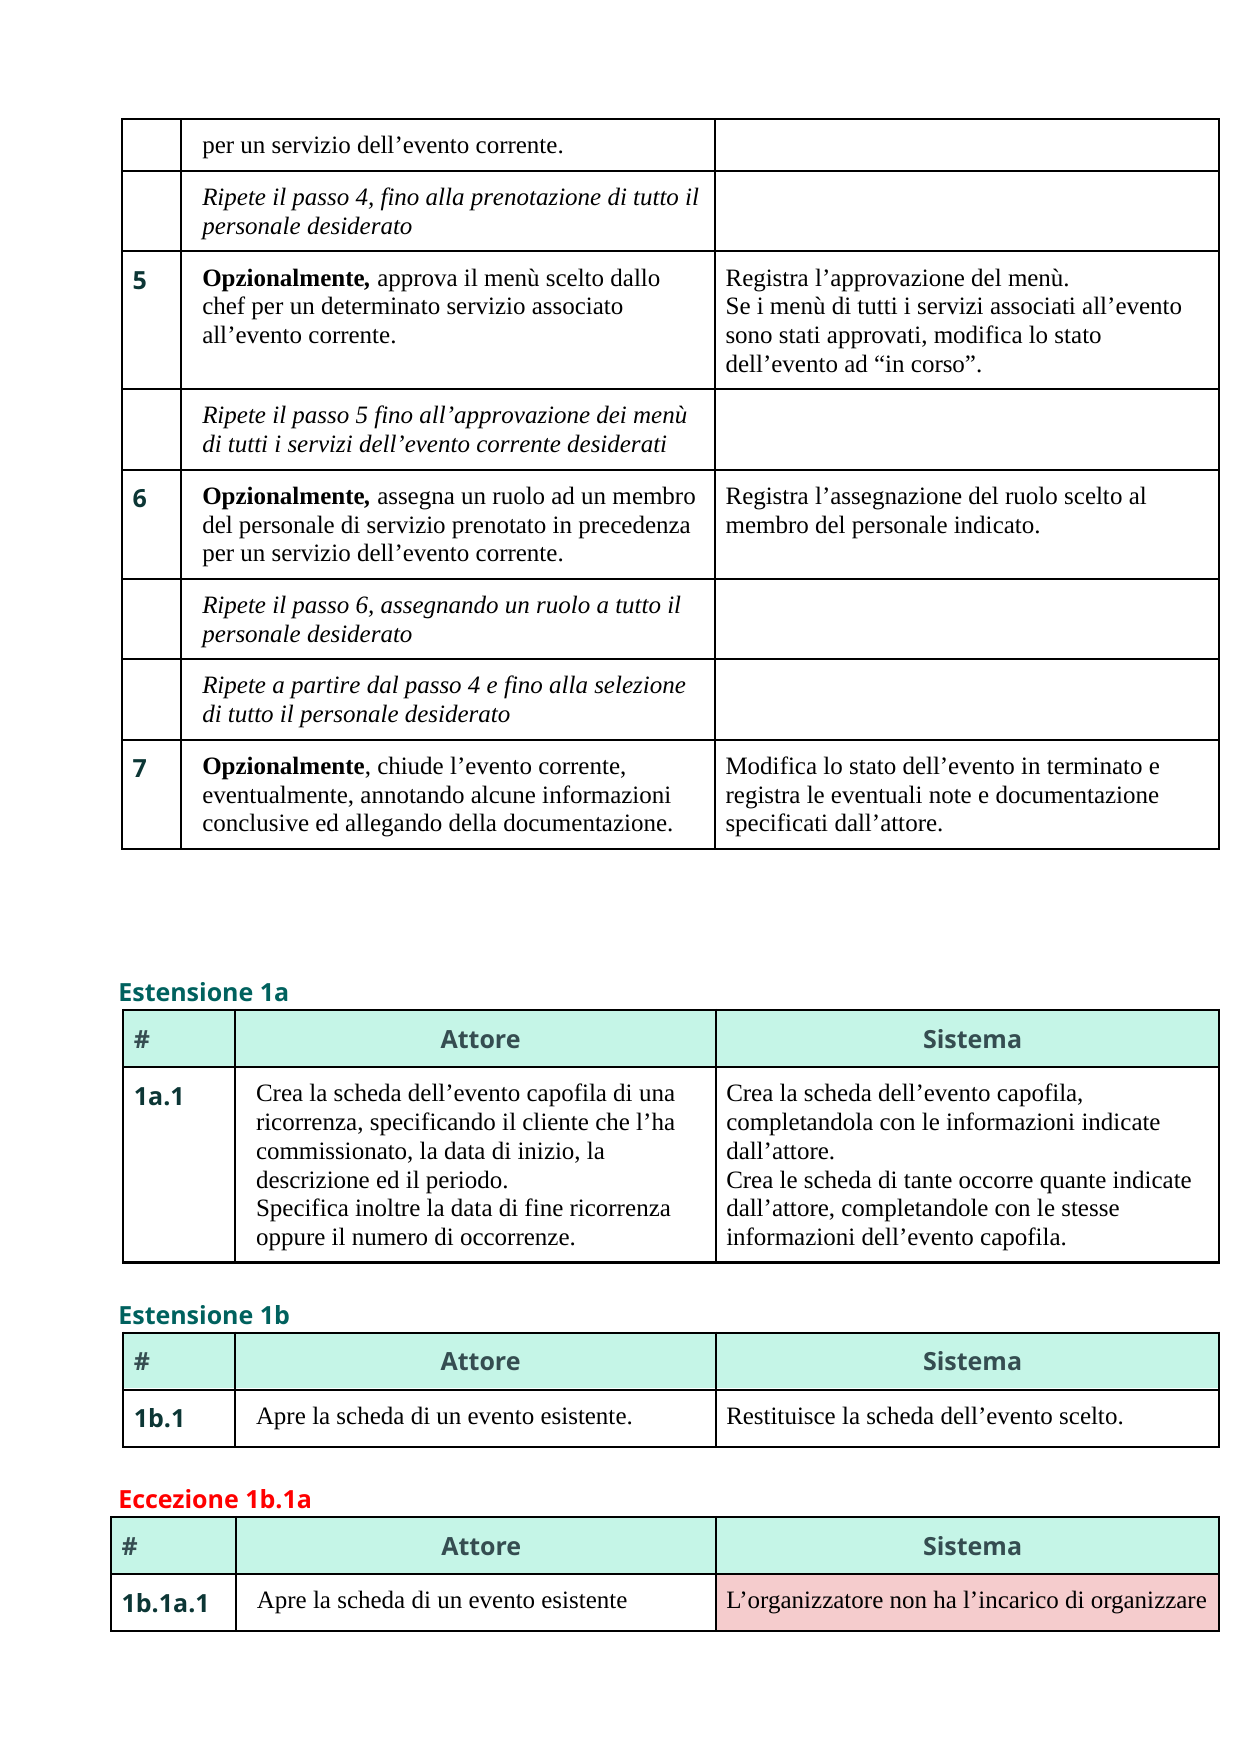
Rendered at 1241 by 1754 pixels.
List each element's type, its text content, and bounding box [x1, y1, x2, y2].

table_cell [123, 172, 180, 250]
table_header Sistema [717, 1518, 1218, 1573]
table_header # [112, 1518, 235, 1573]
table_cell 6 [123, 471, 180, 578]
table_cell Ripete a partire dal passo 4 e fino alla selezione di tutto il personale desiderato [182, 660, 714, 738]
table_header Sistema [717, 1011, 1218, 1066]
table_cell [123, 120, 180, 170]
table_cell 1b.1a.1 [112, 1575, 235, 1630]
table_cell L’organizzatore non ha l’incarico di organizzare [717, 1575, 1218, 1630]
table_cell Crea la scheda dell’evento capofila di una ricorrenza, specificando il cliente che l’ha commissionato, la data di inizio, la descrizione ed il periodo. Specifica inoltre la data di fine ricorrenza oppure il numero di occorrenze. [236, 1068, 715, 1261]
table_cell [716, 580, 1218, 658]
table_header Attore [236, 1334, 715, 1388]
table_cell Registra l’approvazione del menù. Se i menù di tutti i servizi associati all’evento sono stati approvati, modifica lo stato dell’evento ad “in corso”. [716, 252, 1218, 388]
table_cell Ripete il passo 5 fino all’approvazione dei menù di tutti i servizi dell’evento corrente desiderati [182, 390, 714, 468]
table_header Attore [237, 1518, 715, 1573]
table_cell [716, 390, 1218, 468]
subtitle Eccezione 1b.1a [118, 1482, 1122, 1516]
table_cell Opzionalmente, assegna un ruolo ad un membro del personale di servizio prenotato in precedenza per un servizio dell’evento corrente. [182, 471, 714, 578]
table_cell Modifica lo stato dell’evento in terminato e registra le eventuali note e documentazione specificati dall’attore. [716, 741, 1218, 848]
table_cell Registra l’assegnazione del ruolo scelto al membro del personale indicato. [716, 471, 1218, 578]
table_cell 1a.1 [124, 1068, 234, 1261]
table_cell [716, 660, 1218, 738]
table_cell 5 [123, 252, 180, 388]
table_cell Ripete il passo 4, fino alla prenotazione di tutto il personale desiderato [182, 172, 714, 250]
table_cell Restituisce la scheda dell’evento scelto. [717, 1391, 1218, 1446]
table_cell Crea la scheda dell’evento capofila, completandola con le informazioni indicate dall’attore. Crea le scheda di tante occorre quante indicate dall’attore, completandole con le stesse informazioni dell’evento capofila. [717, 1068, 1218, 1261]
table_cell [123, 390, 180, 468]
table_cell [123, 580, 180, 658]
table_cell Opzionalmente, chiude l’evento corrente, eventualmente, annotando alcune informazioni conclusive ed allegando della documentazione. [182, 741, 714, 848]
table_cell Apre la scheda di un evento esistente [237, 1575, 715, 1630]
subtitle Estensione 1b [118, 1297, 1122, 1332]
table_cell Ripete il passo 6, assegnando un ruolo a tutto il personale desiderato [182, 580, 714, 658]
table_cell 1b.1 [124, 1391, 234, 1446]
table_cell 7 [123, 741, 180, 848]
table_cell [716, 172, 1218, 250]
table_header Attore [236, 1011, 715, 1066]
table_header # [124, 1334, 234, 1388]
table_cell [716, 120, 1218, 170]
subtitle Estensione 1a [118, 975, 1122, 1009]
table_cell Opzionalmente, approva il menù scelto dallo chef per un determinato servizio associato all’evento corrente. [182, 252, 714, 388]
table_header Sistema [717, 1334, 1218, 1388]
table_cell Apre la scheda di un evento esistente. [236, 1391, 715, 1446]
table_header # [124, 1011, 234, 1066]
table_cell per un servizio dell’evento corrente. [182, 120, 714, 170]
table_cell [123, 660, 180, 738]
